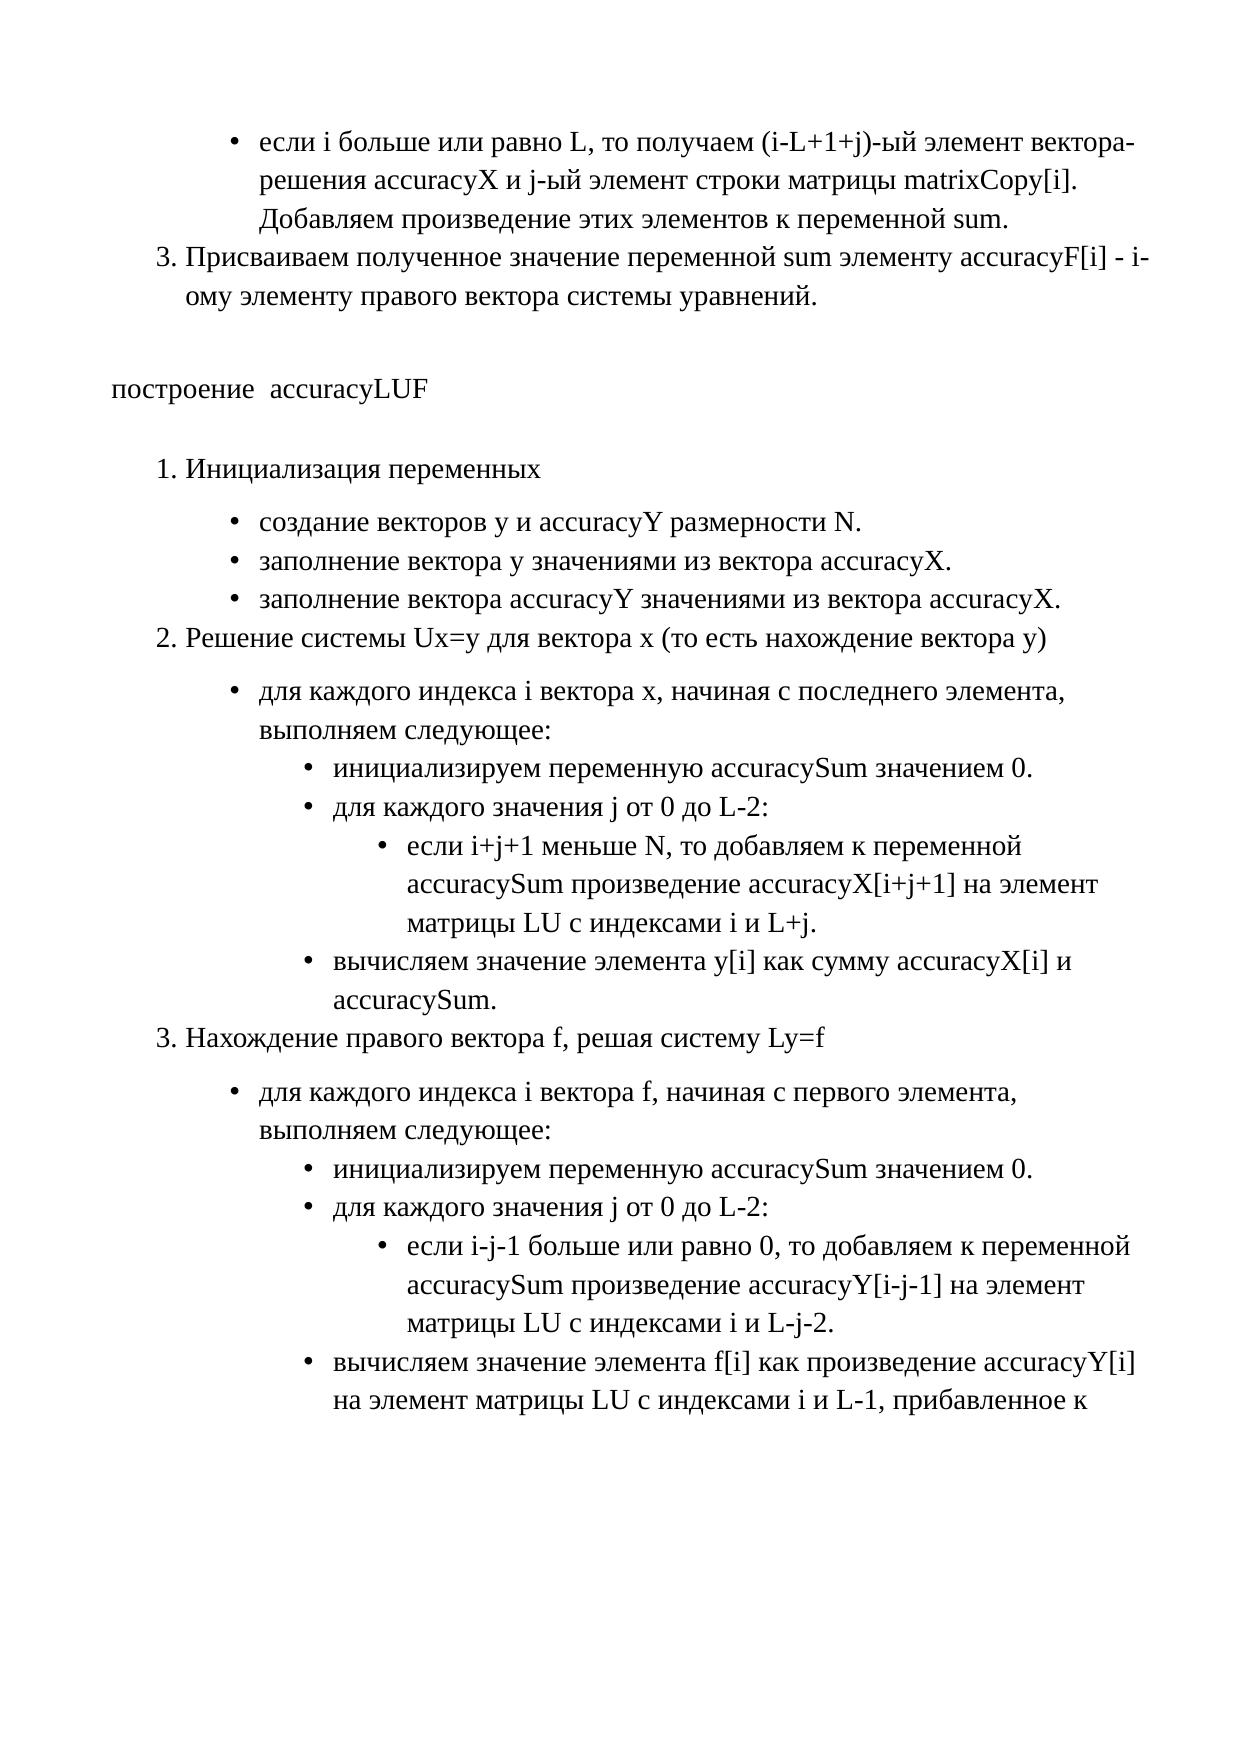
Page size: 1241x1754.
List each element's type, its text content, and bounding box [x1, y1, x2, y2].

list для каждого значения j от 0 до L-2: [303, 789, 1151, 823]
list Нахождение правого вектора f, решая систему Ly=f [156, 1021, 1151, 1054]
list заполнение вектора y значениями из вектора accuracyX. [229, 543, 1151, 576]
list если i+j+1 меньше N, то добавляем к переменной accuracySum произведение accuracyX[i+j+1] на элемент матрицы LU с индексами i и L+j. [377, 828, 1151, 938]
list для каждого индекса i вектора f, начиная с первого элемента, выполняем следующее: [229, 1074, 1151, 1146]
list вычисляем значение элемента f[i] как произведение accuracyY[i] на элемент матрицы LU с индексами i и L-1, прибавленное к [303, 1344, 1151, 1416]
list если i больше или равно L, то получаем (i-L+1+j)-ый элемент вектора-решения accuracyX и j-ый элемент строки матрицы matrixCopy[i]. Добавляем произведение этих элементов к переменной sum. [229, 124, 1151, 234]
list для каждого значения j от 0 до L-2: [303, 1189, 1151, 1223]
text построение accuracyLUF [111, 371, 1105, 405]
list если i-j-1 больше или равно 0, то добавляем к переменной accuracySum произведение accuracyY[i-j-1] на элемент матрицы LU с индексами i и L-j-2. [377, 1228, 1151, 1339]
list создание векторов y и accuracyY размерности N. [229, 504, 1151, 538]
list Решение системы Ux=y для вектора x (то есть нахождение вектора y) [156, 620, 1151, 653]
list Инициализация переменных [156, 451, 1151, 484]
list инициализируем переменную accuracySum значением 0. [303, 1151, 1151, 1184]
list вычисляем значение элемента y[i] как сумму accuracyX[i] и accuracySum. [303, 943, 1151, 1016]
list инициализируем переменную accuracySum значением 0. [303, 750, 1151, 784]
list заполнение вектора accuracyY значениями из вектора accuracyX. [229, 581, 1151, 615]
list Присваиваем полученное значение переменной sum элементу accuracyF[i] - i-ому элементу правого вектора системы уравнений. [156, 239, 1151, 312]
list для каждого индекса i вектора x, начиная с последнего элемента, выполняем следующее: [229, 673, 1151, 745]
